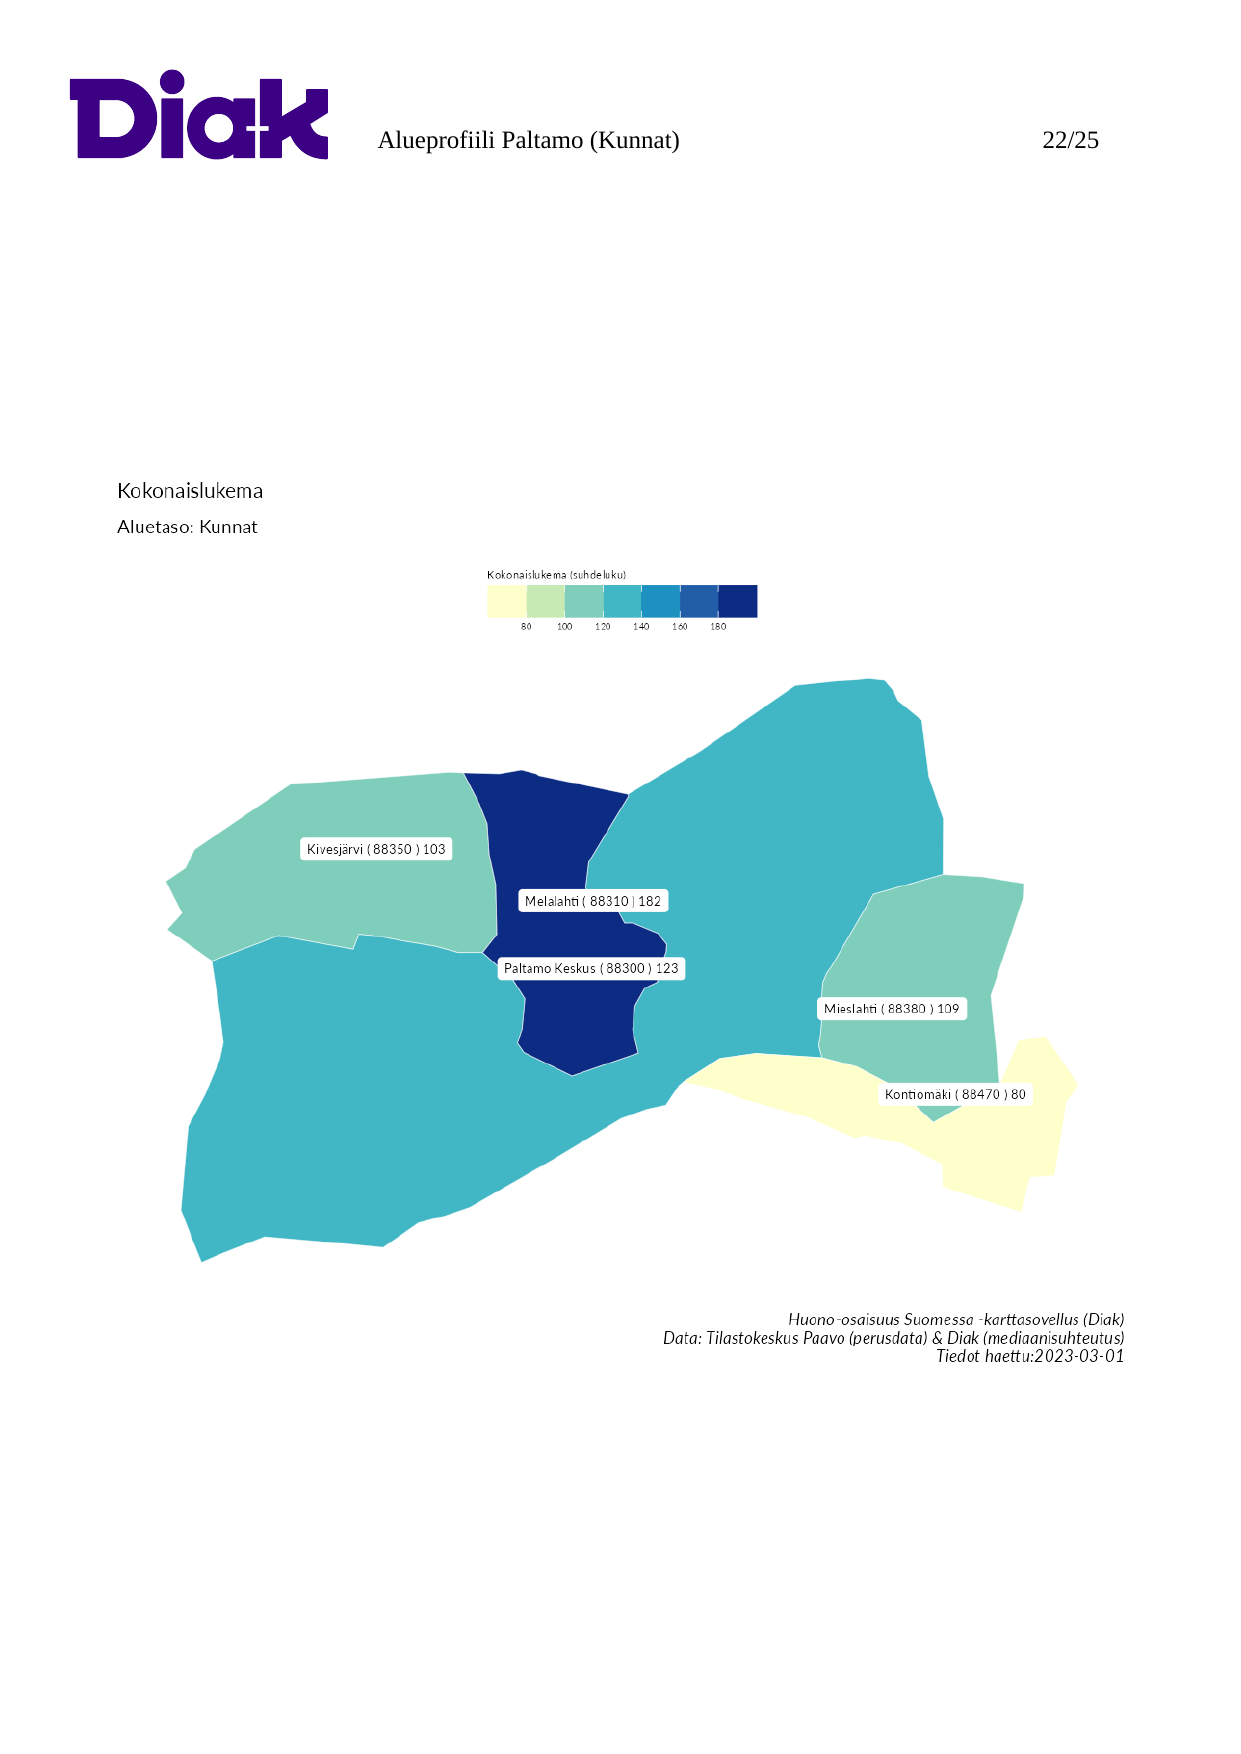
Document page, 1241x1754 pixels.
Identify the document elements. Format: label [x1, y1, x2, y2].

picture [61, 196, 1179, 1651]
